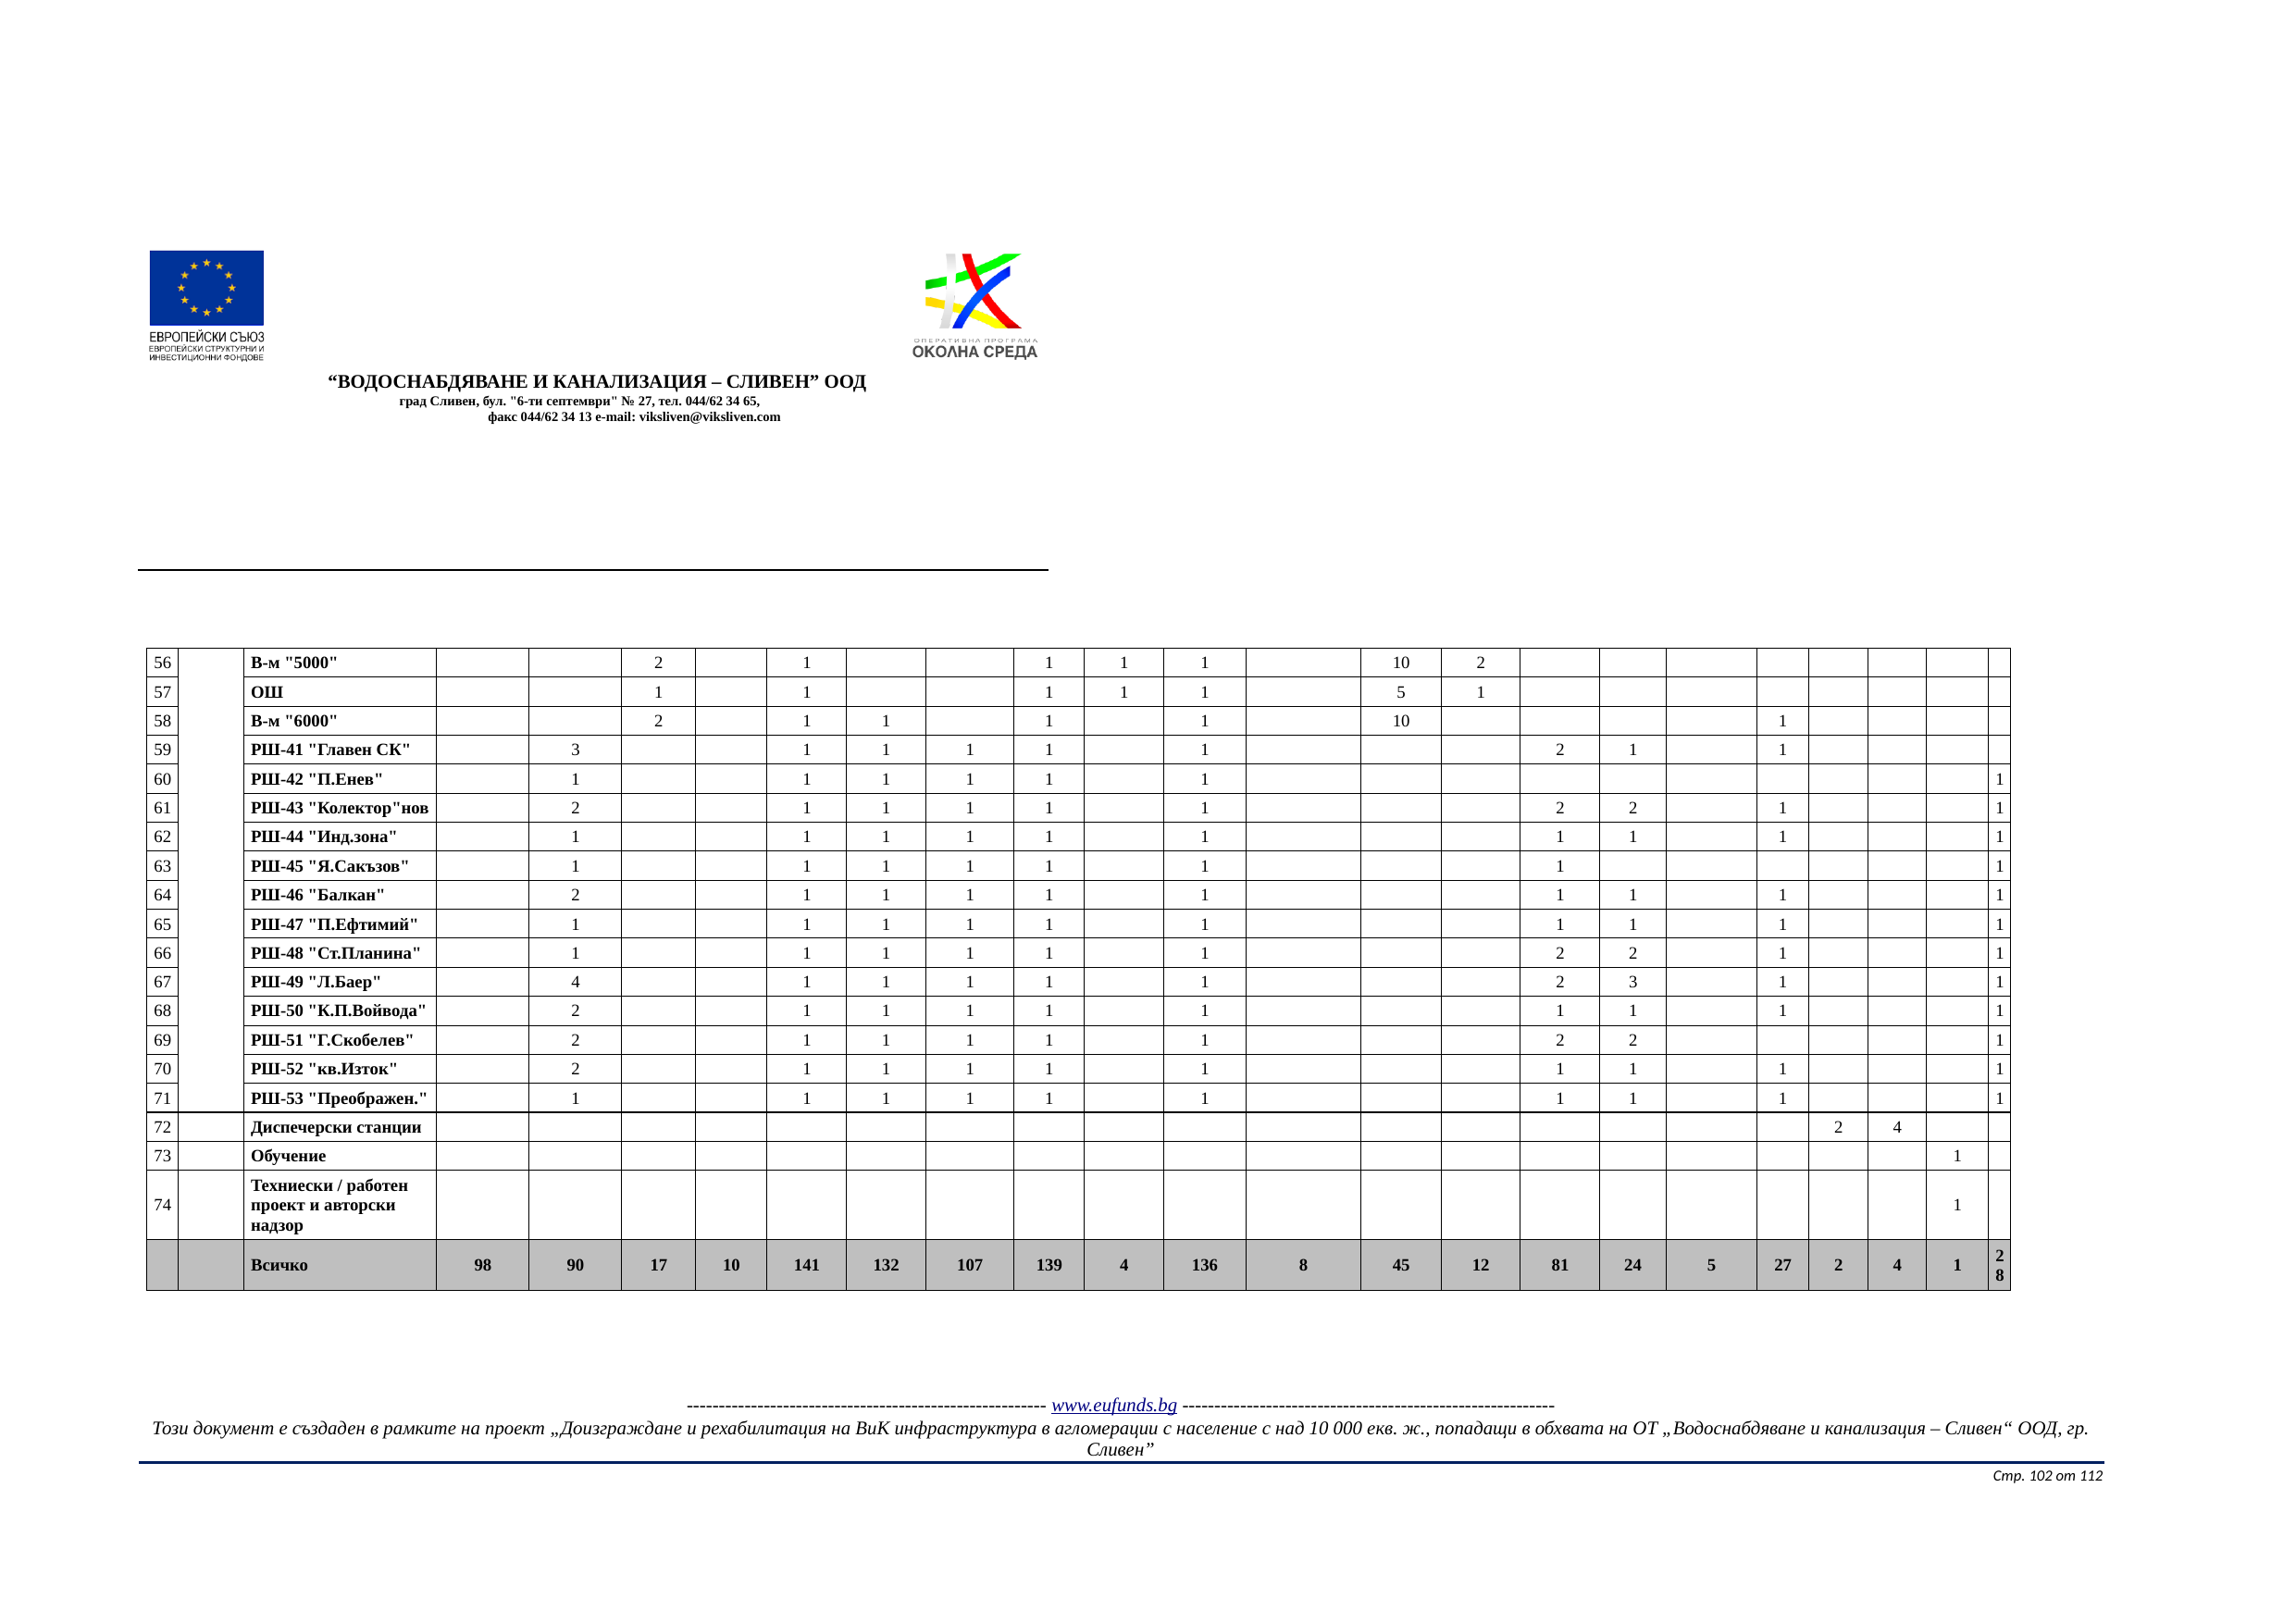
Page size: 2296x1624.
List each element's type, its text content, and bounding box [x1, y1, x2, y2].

table_cell [1247, 736, 1360, 763]
table_cell [1927, 881, 1988, 909]
table_cell [1868, 1026, 1926, 1054]
table_cell 1 [1164, 736, 1246, 763]
table_cell [622, 1055, 695, 1083]
table_cell 60 [147, 764, 178, 793]
table_cell 2 [1600, 794, 1666, 822]
table_cell [1247, 997, 1360, 1024]
table_cell [1247, 677, 1360, 705]
table_cell 1 [847, 794, 925, 822]
table_cell 1 [926, 881, 1013, 909]
table_cell 1 [1014, 881, 1084, 909]
table_cell [1927, 968, 1988, 996]
table_cell [1868, 823, 1926, 850]
table_cell 8 [1247, 1240, 1360, 1290]
table_cell 1 [1757, 1084, 1808, 1111]
table_cell 1 [1989, 851, 2010, 880]
table_cell 4 [1868, 1113, 1926, 1141]
table_cell [1361, 997, 1441, 1024]
table_cell [1247, 1113, 1360, 1141]
table_cell [1014, 1142, 1084, 1170]
table_cell 1 [1164, 997, 1246, 1024]
table_cell РШ-42 "П.Енев" [244, 764, 436, 793]
table_cell 1 [926, 968, 1013, 996]
table_cell [1247, 794, 1360, 822]
table_cell [1809, 938, 1868, 967]
table_cell [1085, 881, 1163, 909]
table_cell [437, 1142, 528, 1170]
table_cell 1 [1989, 823, 2010, 850]
table_cell [1085, 764, 1163, 793]
table_cell [696, 1084, 766, 1111]
table_cell [1757, 1113, 1808, 1141]
table_cell 66 [147, 938, 178, 967]
table_cell [696, 649, 766, 676]
table_cell [1247, 707, 1360, 735]
table_cell [1809, 707, 1868, 735]
table_cell РШ-44 "Инд.зона" [244, 823, 436, 850]
table_cell [926, 677, 1013, 705]
table_cell 1 [1600, 881, 1666, 909]
table_cell 1 [1014, 851, 1084, 880]
table_cell 1 [767, 707, 846, 735]
table_cell [696, 881, 766, 909]
table_cell 1 [1014, 736, 1084, 763]
table_cell [1442, 938, 1520, 967]
table_cell [696, 1113, 766, 1141]
table_cell 1 [767, 1084, 846, 1111]
table_cell [1520, 1113, 1599, 1141]
table_cell 1 [767, 736, 846, 763]
table_cell 1 [1014, 1055, 1084, 1083]
table_cell [1989, 677, 2010, 705]
table_cell [437, 997, 528, 1024]
table_cell РШ-49 "Л.Баер" [244, 968, 436, 996]
table_cell 1 [1164, 764, 1246, 793]
table_cell 56 [147, 649, 178, 676]
table_cell 1 [1520, 823, 1599, 850]
table_cell 2 [1809, 1240, 1868, 1290]
table_cell [437, 1084, 528, 1111]
table_cell В-м "5000" [244, 649, 436, 676]
table_cell [1247, 1142, 1360, 1170]
table_cell [622, 881, 695, 909]
table_cell [529, 677, 621, 705]
table_cell 1 [1989, 1084, 2010, 1111]
table_cell [1809, 1142, 1868, 1170]
table_cell [1600, 707, 1666, 735]
table_cell [1442, 1171, 1520, 1239]
table_cell 59 [147, 736, 178, 763]
table_cell [767, 1142, 846, 1170]
table_cell [1361, 1142, 1441, 1170]
table_cell [1085, 851, 1163, 880]
table_cell [437, 823, 528, 850]
table_cell [437, 851, 528, 880]
table_cell [1868, 707, 1926, 735]
table_cell 1 [926, 851, 1013, 880]
table_cell [179, 649, 243, 1111]
table_cell [926, 707, 1013, 735]
table_cell [1868, 1055, 1926, 1083]
table_cell [1927, 997, 1988, 1024]
table_cell 2 [622, 707, 695, 735]
table_cell [1667, 764, 1756, 793]
table_cell [1809, 968, 1868, 996]
table_cell [1600, 1113, 1666, 1141]
table_cell [1247, 1171, 1360, 1239]
table_cell Обучение [244, 1142, 436, 1170]
table_cell 1 [767, 764, 846, 793]
table_cell 2 [1520, 1026, 1599, 1054]
table_cell [1868, 764, 1926, 793]
table_cell 1 [1014, 649, 1084, 676]
table_cell [1989, 1142, 2010, 1170]
table_cell 90 [529, 1240, 621, 1290]
table_cell 1 [1164, 794, 1246, 822]
table_cell [1014, 1113, 1084, 1141]
table_cell 132 [847, 1240, 925, 1290]
table_cell 64 [147, 881, 178, 909]
table_cell [1085, 736, 1163, 763]
table_cell РШ-43 "Колектор"нов [244, 794, 436, 822]
table_cell 1 [1164, 707, 1246, 735]
table_cell [1868, 968, 1926, 996]
table_cell 1 [926, 910, 1013, 937]
table_cell [1164, 1113, 1246, 1141]
table_cell [1361, 1026, 1441, 1054]
table_cell 1 [1164, 1026, 1246, 1054]
table_cell 1 [1927, 1142, 1988, 1170]
table_cell [1442, 1084, 1520, 1111]
table_cell 1 [767, 881, 846, 909]
table_cell [1757, 1171, 1808, 1239]
table_cell Техниески / работен проект и авторски надзор [244, 1171, 436, 1239]
table_cell 2 [529, 881, 621, 909]
table_cell [1809, 1171, 1868, 1239]
table_cell [1757, 1026, 1808, 1054]
table_cell [1442, 1055, 1520, 1083]
table_cell [1927, 910, 1988, 937]
table_cell 107 [926, 1240, 1013, 1290]
table_cell [1868, 910, 1926, 937]
table_cell 1 [1164, 823, 1246, 850]
table_cell [622, 851, 695, 880]
table_cell [1247, 823, 1360, 850]
table_cell 81 [1520, 1240, 1599, 1290]
table_cell [1667, 968, 1756, 996]
table_cell [1247, 881, 1360, 909]
table_cell 1 [1757, 736, 1808, 763]
table_cell [1361, 736, 1441, 763]
table_cell [1667, 794, 1756, 822]
table_cell 1 [926, 823, 1013, 850]
table_cell 1 [529, 910, 621, 937]
table_cell [1361, 851, 1441, 880]
table_cell РШ-50 "К.П.Войвода" [244, 997, 436, 1024]
table_cell [696, 677, 766, 705]
table_cell 1 [1442, 677, 1520, 705]
table_cell [1164, 1142, 1246, 1170]
table_cell 2 [529, 997, 621, 1024]
table_cell 1 [1085, 649, 1163, 676]
table_cell 1 [926, 764, 1013, 793]
table_cell 1 [1014, 823, 1084, 850]
table_cell 1 [847, 1084, 925, 1111]
table_cell 1 [1600, 823, 1666, 850]
table_cell 1 [767, 1026, 846, 1054]
table_cell [696, 938, 766, 967]
table_cell [1809, 881, 1868, 909]
table_cell [437, 1055, 528, 1083]
table_cell [1667, 823, 1756, 850]
table_cell [1667, 997, 1756, 1024]
table_cell [1085, 707, 1163, 735]
table_cell [1809, 910, 1868, 937]
table_cell 1 [1600, 910, 1666, 937]
table_cell РШ-51 "Г.Скобелев" [244, 1026, 436, 1054]
table_cell [1809, 736, 1868, 763]
table_cell [1927, 1055, 1988, 1083]
table_cell 1 [1989, 794, 2010, 822]
table_cell [1809, 997, 1868, 1024]
table_cell [437, 649, 528, 676]
table_cell 136 [1164, 1240, 1246, 1290]
table_cell [1927, 649, 1988, 676]
table_cell [696, 707, 766, 735]
table_cell 58 [147, 707, 178, 735]
table_cell [622, 1084, 695, 1111]
table_cell 1 [767, 968, 846, 996]
table_cell [1442, 910, 1520, 937]
table_cell 57 [147, 677, 178, 705]
table_cell [1361, 910, 1441, 937]
table_cell 98 [437, 1240, 528, 1290]
table_cell 1 [1757, 794, 1808, 822]
table_cell [147, 1240, 178, 1290]
table_cell [1085, 938, 1163, 967]
table_cell 1 [847, 1055, 925, 1083]
table_cell [1442, 1026, 1520, 1054]
table_cell [1085, 1113, 1163, 1141]
table_cell 45 [1361, 1240, 1441, 1290]
table_cell 1 [847, 881, 925, 909]
table_cell 1 [1989, 968, 2010, 996]
table_cell [1757, 764, 1808, 793]
table_cell 1 [926, 938, 1013, 967]
table_cell 2 [1520, 794, 1599, 822]
table_cell 1 [1757, 910, 1808, 937]
table_cell [1809, 823, 1868, 850]
table_cell [529, 1171, 621, 1239]
table_cell [1667, 707, 1756, 735]
table_cell 4 [1868, 1240, 1926, 1290]
table_cell [622, 910, 695, 937]
table_cell [1809, 1084, 1868, 1111]
table_cell [1809, 677, 1868, 705]
table_cell В-м "6000" [244, 707, 436, 735]
table_cell [1442, 881, 1520, 909]
table_cell 70 [147, 1055, 178, 1083]
table_cell [696, 910, 766, 937]
table_cell [437, 910, 528, 937]
table_cell Всичко [244, 1240, 436, 1290]
table_cell 1 [847, 736, 925, 763]
table_cell [437, 707, 528, 735]
table_cell 1 [1600, 997, 1666, 1024]
table_cell 5 [1361, 677, 1441, 705]
table_cell [1600, 851, 1666, 880]
table_cell 1 [847, 938, 925, 967]
table_cell [1247, 851, 1360, 880]
table_cell [1085, 1142, 1163, 1170]
table_cell 1 [1014, 707, 1084, 735]
table_cell [1927, 851, 1988, 880]
table_cell [1989, 1171, 2010, 1239]
table_cell [1868, 1084, 1926, 1111]
table_cell 61 [147, 794, 178, 822]
table_cell 1 [1164, 677, 1246, 705]
table_cell [1085, 968, 1163, 996]
table_cell 67 [147, 968, 178, 996]
table_cell [1361, 1171, 1441, 1239]
table_cell 1 [1164, 1055, 1246, 1083]
table_cell [622, 1142, 695, 1170]
table_cell [1809, 764, 1868, 793]
table_cell [1927, 707, 1988, 735]
table_cell [696, 823, 766, 850]
table_cell 1 [529, 938, 621, 967]
table_cell 1 [847, 707, 925, 735]
table_cell [437, 938, 528, 967]
table_cell 71 [147, 1084, 178, 1111]
table_cell [1600, 1171, 1666, 1239]
table_cell 1 [1757, 881, 1808, 909]
table_cell [1667, 1026, 1756, 1054]
table_cell [1164, 1171, 1246, 1239]
table_cell [622, 1171, 695, 1239]
table_cell 2 [1809, 1113, 1868, 1141]
table_cell РШ-48 "Ст.Планина" [244, 938, 436, 967]
table_cell 1 [1014, 997, 1084, 1024]
table_cell [437, 794, 528, 822]
table_cell [622, 823, 695, 850]
table_cell [926, 1171, 1013, 1239]
table_cell [1442, 823, 1520, 850]
table_cell [622, 794, 695, 822]
table_cell [1809, 649, 1868, 676]
table_cell [1809, 794, 1868, 822]
table_cell [1927, 1084, 1988, 1111]
table_cell [767, 1171, 846, 1239]
table_cell 69 [147, 1026, 178, 1054]
table_cell 1 [1600, 1084, 1666, 1111]
table_cell 1 [767, 794, 846, 822]
table_cell [1868, 736, 1926, 763]
table_cell [1868, 794, 1926, 822]
table_cell 2 [1520, 938, 1599, 967]
table_cell [529, 649, 621, 676]
table_cell 27 [1757, 1240, 1808, 1290]
table_cell [1757, 851, 1808, 880]
table_cell [1667, 649, 1756, 676]
table_cell [1868, 677, 1926, 705]
table_cell [696, 968, 766, 996]
table_cell 1 [529, 823, 621, 850]
table_cell 1 [529, 764, 621, 793]
table_cell [622, 1113, 695, 1141]
table_cell [1247, 1084, 1360, 1111]
table_cell 1 [767, 649, 846, 676]
table_cell 1 [926, 794, 1013, 822]
table_cell 1 [767, 910, 846, 937]
table_cell 1 [1085, 677, 1163, 705]
table_cell 1 [847, 1026, 925, 1054]
table_cell 10 [696, 1240, 766, 1290]
table_cell [1361, 794, 1441, 822]
table_cell 1 [926, 997, 1013, 1024]
table_cell [1868, 851, 1926, 880]
table_cell 1 [1014, 1026, 1084, 1054]
table_cell [1442, 794, 1520, 822]
table_cell [1927, 823, 1988, 850]
table_cell [1085, 997, 1163, 1024]
table_cell 10 [1361, 649, 1441, 676]
table_cell [437, 764, 528, 793]
table_cell [437, 968, 528, 996]
table_cell [1667, 1142, 1756, 1170]
table_cell 17 [622, 1240, 695, 1290]
table_cell [926, 1113, 1013, 1141]
table_cell 1 [767, 938, 846, 967]
table_cell [1520, 677, 1599, 705]
table_cell [696, 794, 766, 822]
table_cell [622, 764, 695, 793]
table_cell 1 [1520, 910, 1599, 937]
table_cell Диспечерски станции [244, 1113, 436, 1141]
table_cell [1361, 1084, 1441, 1111]
table_cell [1361, 881, 1441, 909]
table_cell [622, 736, 695, 763]
table_cell [1085, 823, 1163, 850]
table_cell ОШ [244, 677, 436, 705]
table_cell [1085, 794, 1163, 822]
table_cell 2 [1442, 649, 1520, 676]
table_cell [437, 677, 528, 705]
table_cell [529, 1142, 621, 1170]
table_cell [1989, 707, 2010, 735]
table_cell [1989, 649, 2010, 676]
table_cell 2 [529, 1026, 621, 1054]
table_cell 1 [1989, 910, 2010, 937]
table_cell [1868, 997, 1926, 1024]
table_cell [1868, 1171, 1926, 1239]
table_cell [179, 1142, 243, 1170]
table_cell 1 [529, 851, 621, 880]
table_cell 1 [1164, 881, 1246, 909]
table_cell [1361, 938, 1441, 967]
table_cell [1247, 938, 1360, 967]
table_cell 62 [147, 823, 178, 850]
table_cell [1361, 1113, 1441, 1141]
table_cell 1 [926, 1055, 1013, 1083]
table_cell 1 [847, 997, 925, 1024]
table_cell 2 [529, 794, 621, 822]
table_cell 1 [1989, 1055, 2010, 1083]
table_cell 1 [1014, 910, 1084, 937]
table_cell 1 [847, 851, 925, 880]
table_cell [1667, 881, 1756, 909]
table_cell РШ-41 "Главен СК" [244, 736, 436, 763]
table_cell 1 [1757, 1055, 1808, 1083]
table_cell [1809, 851, 1868, 880]
table_cell 1 [926, 736, 1013, 763]
table_cell 1 [1757, 968, 1808, 996]
table_cell [1757, 649, 1808, 676]
table_cell [1442, 1142, 1520, 1170]
table_cell 1 [1164, 910, 1246, 937]
table_cell [1247, 968, 1360, 996]
table_cell [926, 649, 1013, 676]
table_cell [1247, 649, 1360, 676]
table_cell 1 [767, 823, 846, 850]
table_cell [1014, 1171, 1084, 1239]
table_cell [696, 1026, 766, 1054]
table_cell [1085, 1171, 1163, 1239]
table_cell [1667, 677, 1756, 705]
table_cell [437, 881, 528, 909]
table_cell [1520, 707, 1599, 735]
table_cell [1361, 1055, 1441, 1083]
table_cell 12 [1442, 1240, 1520, 1290]
table_cell [1361, 968, 1441, 996]
table_cell [529, 707, 621, 735]
table_cell [1085, 910, 1163, 937]
table_cell [1085, 1055, 1163, 1083]
table_cell [529, 1113, 621, 1141]
table_cell 68 [147, 997, 178, 1024]
table_cell [1927, 764, 1988, 793]
table_cell 63 [147, 851, 178, 880]
table_cell 1 [847, 910, 925, 937]
table_cell [1868, 881, 1926, 909]
table_cell [1927, 938, 1988, 967]
table_cell [1667, 851, 1756, 880]
table_cell [696, 1142, 766, 1170]
table_cell 1 [1600, 736, 1666, 763]
table_cell 1 [1989, 764, 2010, 793]
table_cell 1 [1989, 1026, 2010, 1054]
table_cell 1 [1989, 881, 2010, 909]
table_cell [437, 1171, 528, 1239]
table_cell [1757, 677, 1808, 705]
table_cell [1520, 649, 1599, 676]
table_cell [1927, 1026, 1988, 1054]
table_cell РШ-53 "Преображен." [244, 1084, 436, 1111]
table_cell 2 [1600, 1026, 1666, 1054]
table_cell [437, 736, 528, 763]
table_cell 73 [147, 1142, 178, 1170]
table_cell 1 [1164, 938, 1246, 967]
table_cell 1 [1520, 1084, 1599, 1111]
table_cell 72 [147, 1113, 178, 1141]
table_cell 1 [767, 1055, 846, 1083]
table_cell 1 [1520, 997, 1599, 1024]
table_cell [1667, 1113, 1756, 1141]
table_cell 1 [1014, 764, 1084, 793]
table_cell [696, 851, 766, 880]
table_cell [1667, 1055, 1756, 1083]
table_cell [1600, 649, 1666, 676]
table_cell [1667, 1171, 1756, 1239]
table_cell [1868, 649, 1926, 676]
table_cell 24 [1600, 1240, 1666, 1290]
table_cell [1361, 823, 1441, 850]
table_cell [1809, 1055, 1868, 1083]
table_cell 1 [847, 823, 925, 850]
table_cell 3 [529, 736, 621, 763]
table_cell [1442, 968, 1520, 996]
table_cell [1600, 1142, 1666, 1170]
table_cell 3 [1600, 968, 1666, 996]
table_cell 1 [1757, 938, 1808, 967]
table_cell [1442, 736, 1520, 763]
table_cell 1 [529, 1084, 621, 1111]
table_cell 1 [1757, 707, 1808, 735]
table_cell [622, 938, 695, 967]
table_cell 1 [767, 997, 846, 1024]
table_cell 2 [622, 649, 695, 676]
table_cell 2 [1600, 938, 1666, 967]
table_cell [179, 1171, 243, 1239]
table_cell [696, 736, 766, 763]
table_cell [767, 1113, 846, 1141]
table_cell [622, 1026, 695, 1054]
table_cell [1989, 736, 2010, 763]
table_cell [437, 1026, 528, 1054]
table_cell 28 [1989, 1240, 2010, 1290]
table_cell РШ-45 "Я.Сакъзов" [244, 851, 436, 880]
table_cell [1868, 1142, 1926, 1170]
table_cell 1 [1989, 938, 2010, 967]
table_cell [1247, 910, 1360, 937]
table_cell [1809, 1026, 1868, 1054]
table_cell 1 [1014, 677, 1084, 705]
table_cell РШ-46 "Балкан" [244, 881, 436, 909]
table_cell [1600, 764, 1666, 793]
table_cell [847, 1113, 925, 1141]
table_cell [696, 997, 766, 1024]
table_cell [1667, 910, 1756, 937]
table_cell 1 [1164, 968, 1246, 996]
table_cell [179, 1113, 243, 1141]
table_cell [1520, 764, 1599, 793]
table_cell [1442, 764, 1520, 793]
table_cell 1 [1927, 1171, 1988, 1239]
table_cell [437, 1113, 528, 1141]
table_cell [1247, 764, 1360, 793]
table_cell [1600, 677, 1666, 705]
table_cell [1247, 1055, 1360, 1083]
table_cell [1757, 1142, 1808, 1170]
table_cell [696, 1171, 766, 1239]
table_cell 1 [767, 851, 846, 880]
table_cell 1 [847, 764, 925, 793]
table_cell [1247, 1026, 1360, 1054]
table_cell [1085, 1084, 1163, 1111]
table_cell [1868, 938, 1926, 967]
table_cell 2 [1520, 736, 1599, 763]
table_cell [1520, 1142, 1599, 1170]
table_cell 65 [147, 910, 178, 937]
table_cell 2 [1520, 968, 1599, 996]
table_cell [1667, 736, 1756, 763]
table_cell 1 [926, 1026, 1013, 1054]
table_cell [1442, 1113, 1520, 1141]
table_cell 1 [1164, 851, 1246, 880]
table_cell [1442, 851, 1520, 880]
table_cell 1 [1014, 968, 1084, 996]
table_cell [622, 997, 695, 1024]
table_cell 1 [622, 677, 695, 705]
table_cell [622, 968, 695, 996]
table_cell [1085, 1026, 1163, 1054]
table_cell [1927, 1113, 1988, 1141]
table_cell 1 [1520, 1055, 1599, 1083]
table_cell 1 [1164, 649, 1246, 676]
table_cell [1667, 938, 1756, 967]
table_cell 1 [1989, 997, 2010, 1024]
table_cell [1520, 1171, 1599, 1239]
table_cell 5 [1667, 1240, 1756, 1290]
table_cell [696, 764, 766, 793]
table_cell 139 [1014, 1240, 1084, 1290]
table_cell 10 [1361, 707, 1441, 735]
table_cell 1 [1014, 1084, 1084, 1111]
table_cell [1927, 736, 1988, 763]
table_cell 4 [1085, 1240, 1163, 1290]
table_cell РШ-52 "кв.Изток" [244, 1055, 436, 1083]
table_cell 1 [1927, 1240, 1988, 1290]
table_cell 1 [1164, 1084, 1246, 1111]
table_cell [1927, 794, 1988, 822]
table_cell [1361, 764, 1441, 793]
table_cell [1667, 1084, 1756, 1111]
table_cell 1 [1757, 823, 1808, 850]
table_cell 1 [1520, 881, 1599, 909]
table_cell [847, 1142, 925, 1170]
table_cell 1 [1757, 997, 1808, 1024]
table_cell [847, 1171, 925, 1239]
table_cell 1 [767, 677, 846, 705]
table_cell 141 [767, 1240, 846, 1290]
table_cell [847, 649, 925, 676]
table_cell 4 [529, 968, 621, 996]
table_cell 1 [1014, 794, 1084, 822]
table_cell 74 [147, 1171, 178, 1239]
table_cell [926, 1142, 1013, 1170]
table_cell 1 [1600, 1055, 1666, 1083]
table_cell [179, 1240, 243, 1290]
table_cell 1 [926, 1084, 1013, 1111]
table_cell [1927, 677, 1988, 705]
table_cell 1 [1520, 851, 1599, 880]
table_cell 2 [529, 1055, 621, 1083]
table_cell 1 [847, 968, 925, 996]
table_cell [847, 677, 925, 705]
table_cell [696, 1055, 766, 1083]
table_cell 1 [1014, 938, 1084, 967]
table_cell [1442, 997, 1520, 1024]
table_cell РШ-47 "П.Ефтимий" [244, 910, 436, 937]
table_cell [1989, 1113, 2010, 1141]
table_cell [1442, 707, 1520, 735]
